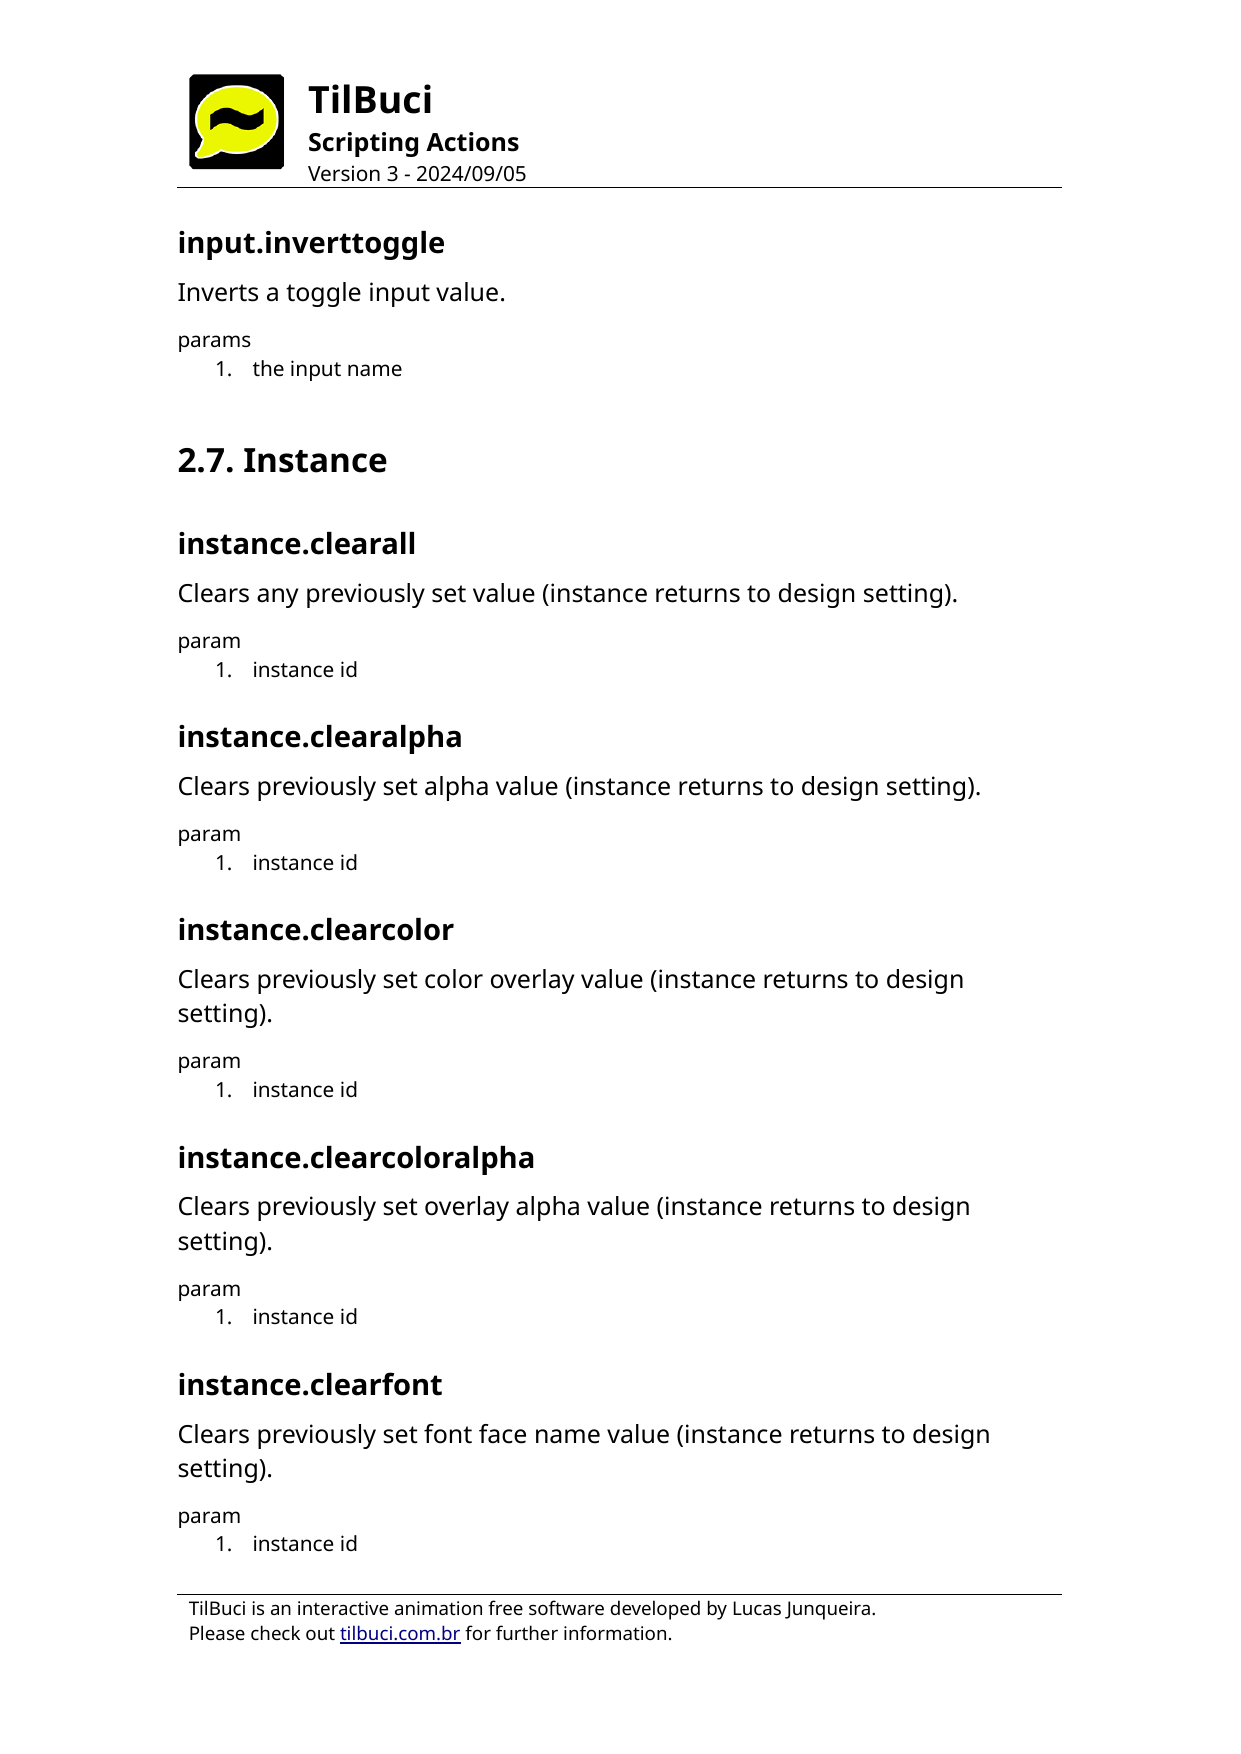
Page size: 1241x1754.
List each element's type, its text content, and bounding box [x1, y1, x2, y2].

list instance id [215, 1075, 1063, 1103]
list instance id [215, 848, 1063, 876]
list param [177, 1047, 1063, 1075]
list params [177, 325, 1063, 354]
subtitle input.inverttoggle [177, 222, 1063, 262]
text Clears any previously set value (instance returns to design setting). [177, 576, 1063, 610]
text Clears previously set color overlay value (instance returns to design setting). [177, 962, 1063, 1030]
list instance id [215, 655, 1063, 683]
text Clears previously set alpha value (instance returns to design setting). [177, 769, 1063, 803]
subtitle instance.clearall [177, 523, 1063, 563]
list param [177, 626, 1063, 655]
subtitle instance.clearfont [177, 1364, 1063, 1404]
subtitle instance.clearcolor [177, 910, 1063, 949]
list param [177, 1274, 1063, 1302]
text Clears previously set font face name value (instance returns to design setting). [177, 1416, 1063, 1484]
subtitle instance.clearalpha [177, 717, 1063, 756]
list param [177, 819, 1063, 848]
list param [177, 1501, 1063, 1529]
text Clears previously set overlay alpha value (instance returns to design setting). [177, 1189, 1063, 1257]
subtitle instance.clearcoloralpha [177, 1137, 1063, 1177]
subtitle 2.7. Instance [177, 436, 1063, 482]
list instance id [215, 1529, 1063, 1558]
text Inverts a toggle input value. [177, 274, 1063, 309]
list instance id [215, 1302, 1063, 1331]
list the input name [215, 354, 1063, 382]
